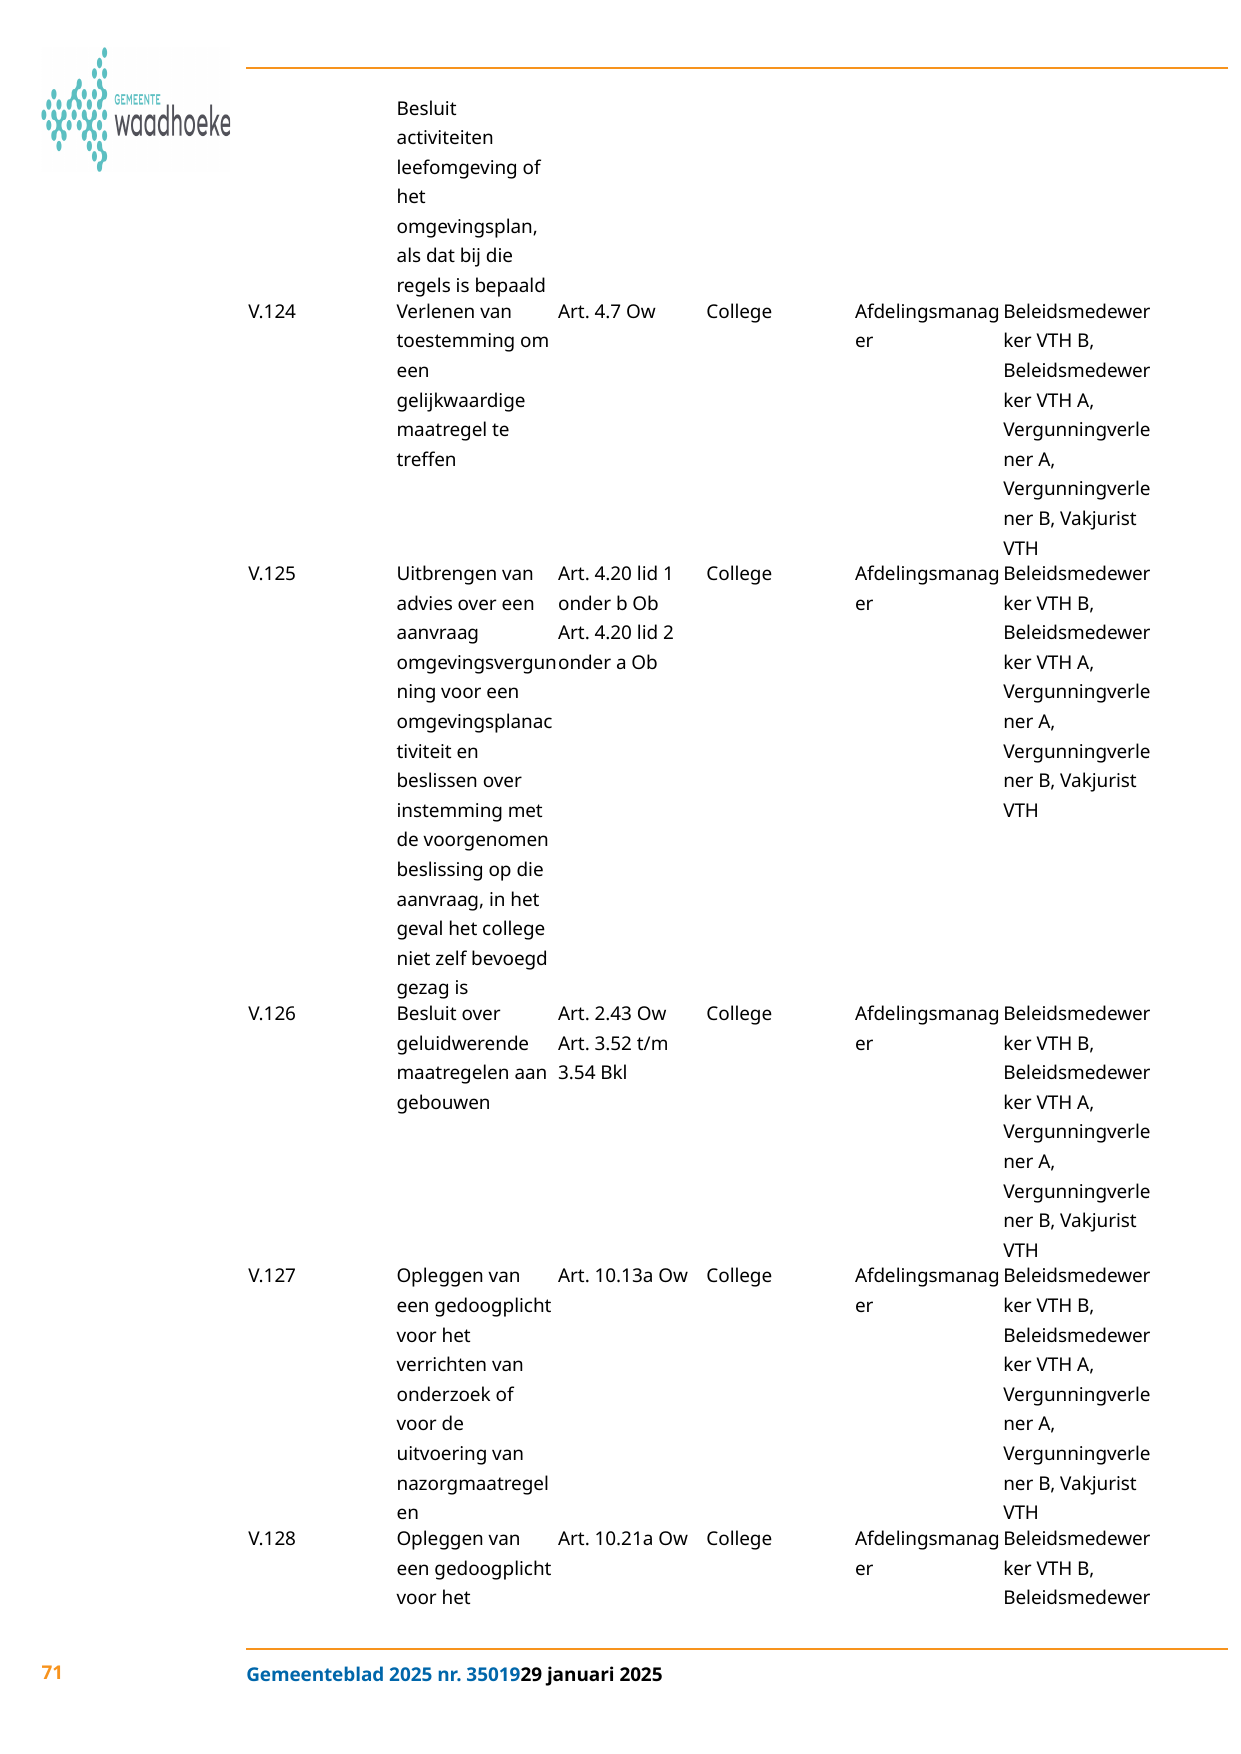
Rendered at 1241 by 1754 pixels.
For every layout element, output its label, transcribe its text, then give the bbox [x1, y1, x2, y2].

table_cell Beleidsmedewerker VTH B, Beleidsmedewerker VTH A, Vergunningverlener A, Vergunningverlener B, Vakjurist VTH [1003, 298, 1152, 560]
table_cell College [706, 560, 855, 1000]
table_cell [1003, 95, 1152, 298]
table_cell V.128 [248, 1525, 396, 1610]
table_cell College [706, 1263, 855, 1525]
table_cell V.124 [248, 298, 396, 560]
table_cell Beleidsmedewerker VTH B, Beleidsmedewer [1003, 1525, 1152, 1610]
table_cell Art. 10.21a Ow [558, 1525, 706, 1610]
table_cell Art. 4.20 lid 1 onder b Ob Art. 4.20 lid 2 onder a Ob [558, 560, 706, 1000]
table_cell V.125 [248, 560, 396, 1000]
table_cell Afdelingsmanager [855, 1000, 1003, 1263]
table_cell Besluit activiteiten leefomgeving of het omgevingsplan, als dat bij die regels is bepaald [396, 95, 558, 298]
picture [41, 47, 231, 172]
table_cell [558, 95, 706, 298]
table_cell Verlenen van toestemming om een gelijkwaardige maatregel te treffen [396, 298, 558, 560]
table_cell Besluit over geluidwerende maatregelen aan gebouwen [396, 1000, 558, 1263]
table_cell Uitbrengen van advies over een aanvraag omgevingsvergunning voor een omgevingsplanactiviteit en beslissen over instemming met de voorgenomen beslissing op die aanvraag, in het geval het college niet zelf bevoegd gezag is [396, 560, 558, 1000]
table_cell [706, 95, 855, 298]
table_cell [855, 95, 1003, 298]
table_cell Art. 4.7 Ow [558, 298, 706, 560]
table_cell Afdelingsmanager [855, 298, 1003, 560]
table_cell Beleidsmedewerker VTH B, Beleidsmedewerker VTH A, Vergunningverlener A, Vergunningverlener B, Vakjurist VTH [1003, 1263, 1152, 1525]
table_cell Art. 2.43 Ow Art. 3.52 t/m 3.54 Bkl [558, 1000, 706, 1263]
table_cell Beleidsmedewerker VTH B, Beleidsmedewerker VTH A, Vergunningverlener A, Vergunningverlener B, Vakjurist VTH [1003, 1000, 1152, 1263]
table_cell College [706, 1525, 855, 1610]
table_cell Afdelingsmanager [855, 1525, 1003, 1610]
table_cell Opleggen van een gedoogplicht voor het [396, 1525, 558, 1610]
table_cell College [706, 298, 855, 560]
table_cell Afdelingsmanager [855, 560, 1003, 1000]
table_cell Afdelingsmanager [855, 1263, 1003, 1525]
table_cell College [706, 1000, 855, 1263]
table_cell [248, 95, 396, 298]
table_cell Beleidsmedewerker VTH B, Beleidsmedewerker VTH A, Vergunningverlener A, Vergunningverlener B, Vakjurist VTH [1003, 560, 1152, 1000]
table_cell Opleggen van een gedoogplicht voor het verrichten van onderzoek of voor de uitvoering van nazorgmaatregelen [396, 1263, 558, 1525]
table_cell V.127 [248, 1263, 396, 1525]
table_cell Art. 10.13a Ow [558, 1263, 706, 1525]
table_cell V.126 [248, 1000, 396, 1263]
